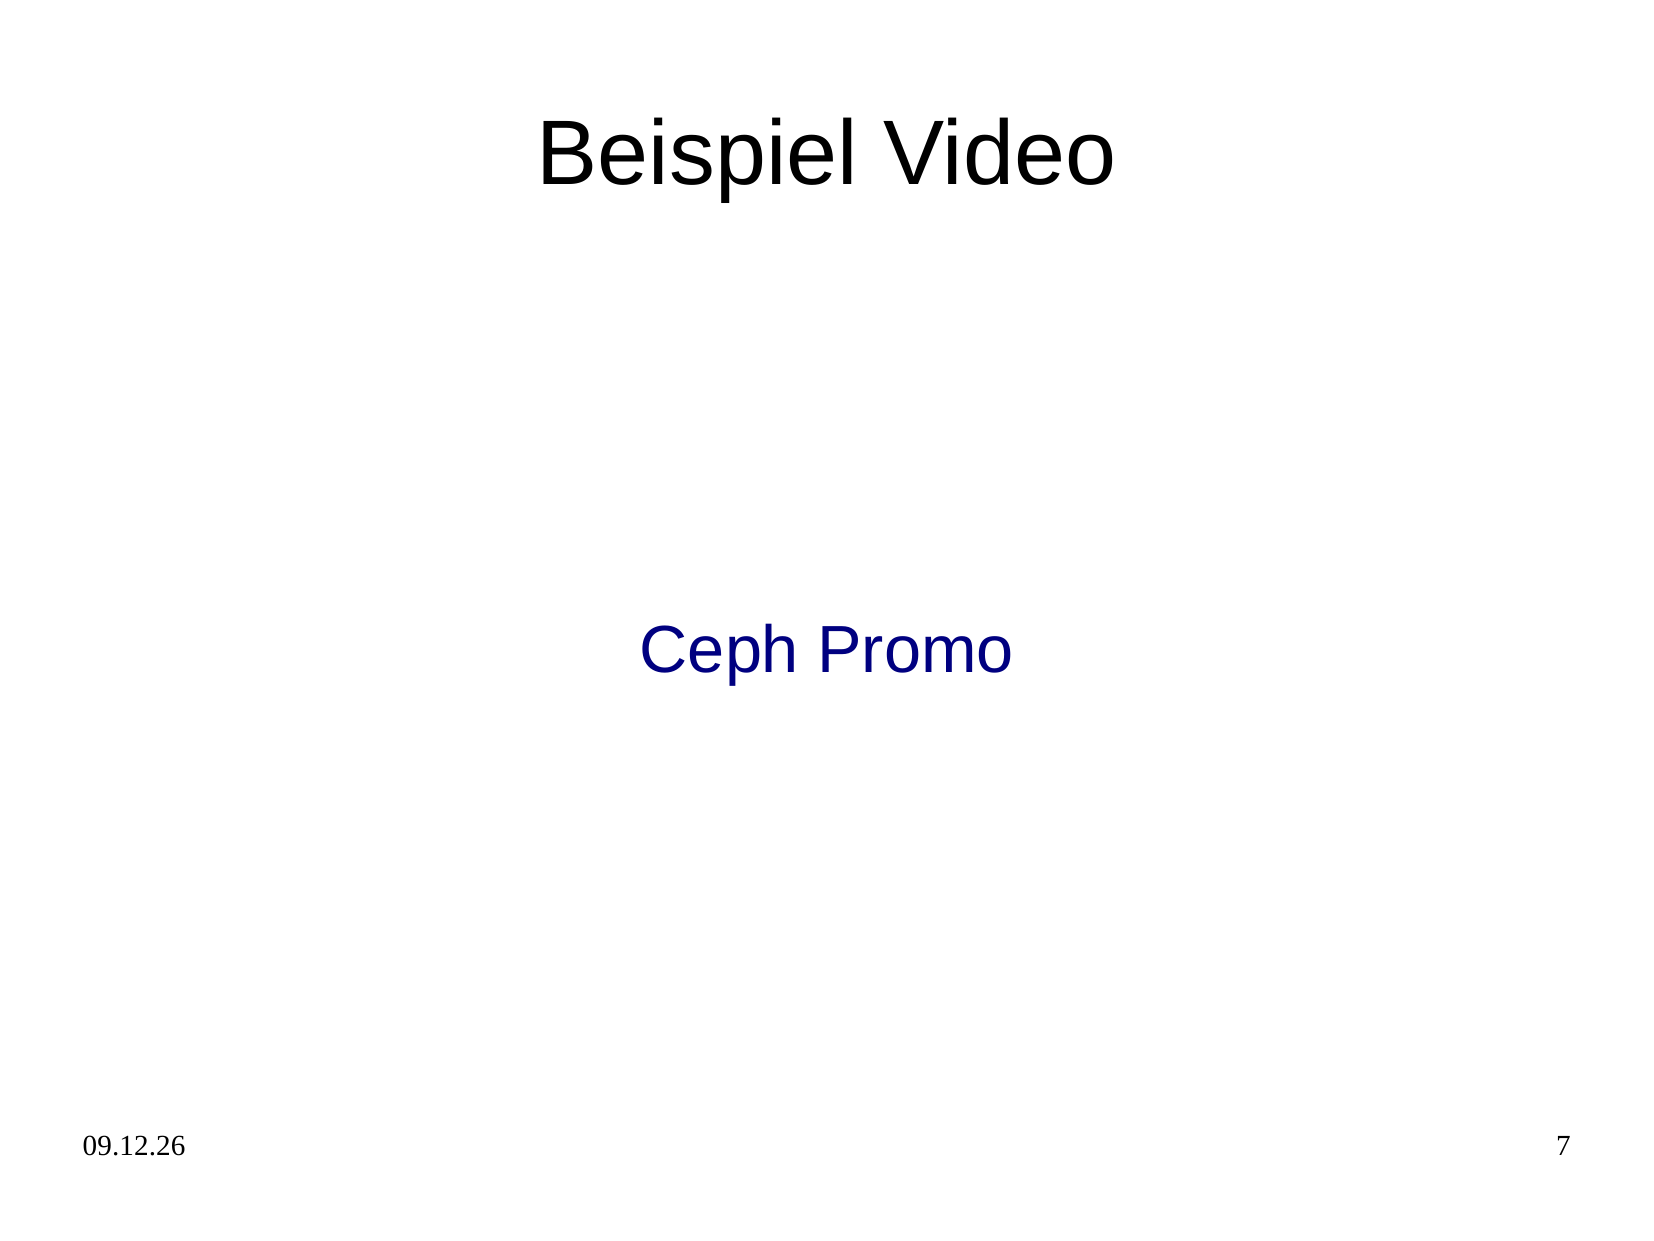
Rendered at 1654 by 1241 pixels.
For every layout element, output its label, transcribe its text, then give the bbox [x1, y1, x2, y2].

subtitle Ceph Promo [82, 290, 1571, 1010]
title Beispiel Video [82, 49, 1571, 257]
